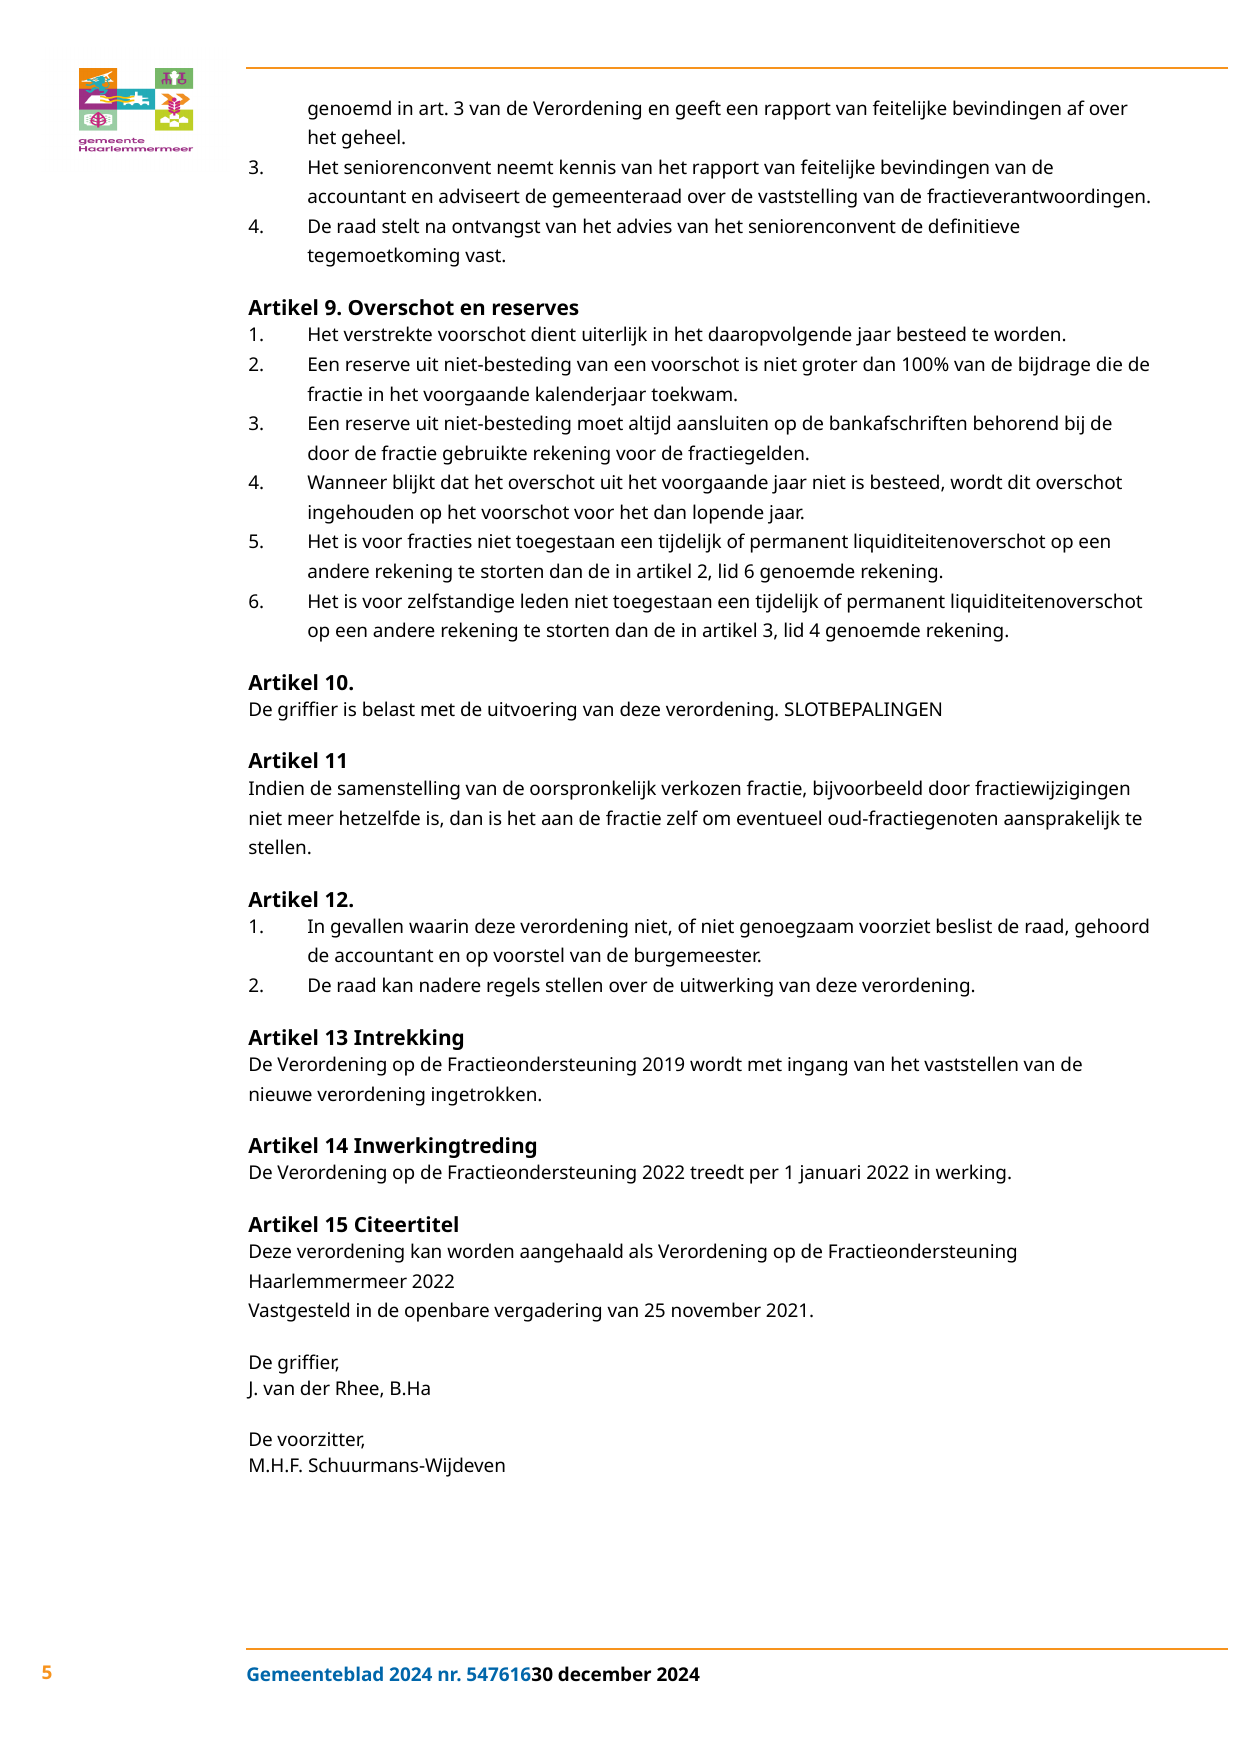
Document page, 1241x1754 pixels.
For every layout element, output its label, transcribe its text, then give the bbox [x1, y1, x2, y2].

list In gevallen waarin deze verordening niet, of niet genoegzaam voorziet beslist de raad, gehoord de accountant en op voorstel van de burgemeester. [248, 913, 1152, 968]
text Artikel 14 Inwerkingtreding [248, 1131, 1152, 1159]
list Een reserve uit niet-besteding van een voorschot is niet groter dan 100% van de bijdrage die de fractie in het voorgaande kalenderjaar toekwam. [248, 351, 1152, 406]
text De Verordening op de Fractieondersteuning 2022 treedt per 1 januari 2022 in werking. [248, 1159, 1152, 1185]
text Artikel 12. [248, 885, 1152, 913]
text Deze verordening kan worden aangehaald als Verordening op de Fractieondersteuning Haarlemmermeer 2022 [248, 1238, 1152, 1294]
picture [41, 47, 231, 172]
text Indien de samenstelling van de oorspronkelijk verkozen fractie, bijvoorbeeld door fractiewijzigingen niet meer hetzelfde is, dan is het aan de fractie zelf om eventueel oud-fractiegenoten aansprakelijk te stellen. [248, 775, 1152, 860]
text De voorzitter, [248, 1426, 1152, 1452]
list Wanneer blijkt dat het overschot uit het voorgaande jaar niet is besteed, wordt dit overschot ingehouden op het voorschot voor het dan lopende jaar. [248, 469, 1152, 525]
list genoemd in art. 3 van de Verordening en geeft een rapport van feitelijke bevindingen af over het geheel. [248, 95, 1152, 150]
list De raad stelt na ontvangst van het advies van het seniorenconvent de definitieve tegemoetkoming vast. [248, 213, 1152, 268]
text Artikel 10. [248, 668, 1152, 696]
list Het seniorenconvent neemt kennis van het rapport van feitelijke bevindingen van de accountant en adviseert de gemeenteraad over de vaststelling van de fractieverantwoordingen. [248, 154, 1152, 209]
list Het is voor zelfstandige leden niet toegestaan een tijdelijk of permanent liquiditeitenoverschot op een andere rekening te storten dan de in artikel 3, lid 4 genoemde rekening. [248, 588, 1152, 643]
list Het verstrekte voorschot dient uiterlijk in het daaropvolgende jaar besteed te worden. [248, 322, 1152, 347]
text De griffier is belast met de uitvoering van deze verordening. SLOTBEPALINGEN [248, 696, 1152, 722]
text Artikel 11 [248, 747, 1152, 775]
list De raad kan nadere regels stellen over de uitwerking van deze verordening. [248, 972, 1152, 998]
text M.H.F. Schuurmans-Wijdeven [248, 1452, 1152, 1478]
list Een reserve uit niet-besteding moet altijd aansluiten op de bankafschriften behorend bij de door de fractie gebruikte rekening voor de fractiegelden. [248, 410, 1152, 466]
text De griffier, [248, 1349, 1152, 1375]
text Artikel 9. Overschot en reserves [248, 293, 1152, 322]
text Vastgesteld in de openbare vergadering van 25 november 2021. [248, 1298, 1152, 1323]
text Artikel 13 Intrekking [248, 1023, 1152, 1051]
list Het is voor fracties niet toegestaan een tijdelijk of permanent liquiditeitenoverschot op een andere rekening te storten dan de in artikel 2, lid 6 genoemde rekening. [248, 529, 1152, 584]
text De Verordening op de Fractieondersteuning 2019 wordt met ingang van het vaststellen van de nieuwe verordening ingetrokken. [248, 1051, 1152, 1106]
text J. van der Rhee, B.Ha [248, 1375, 1152, 1401]
text Artikel 15 Citeertitel [248, 1210, 1152, 1238]
